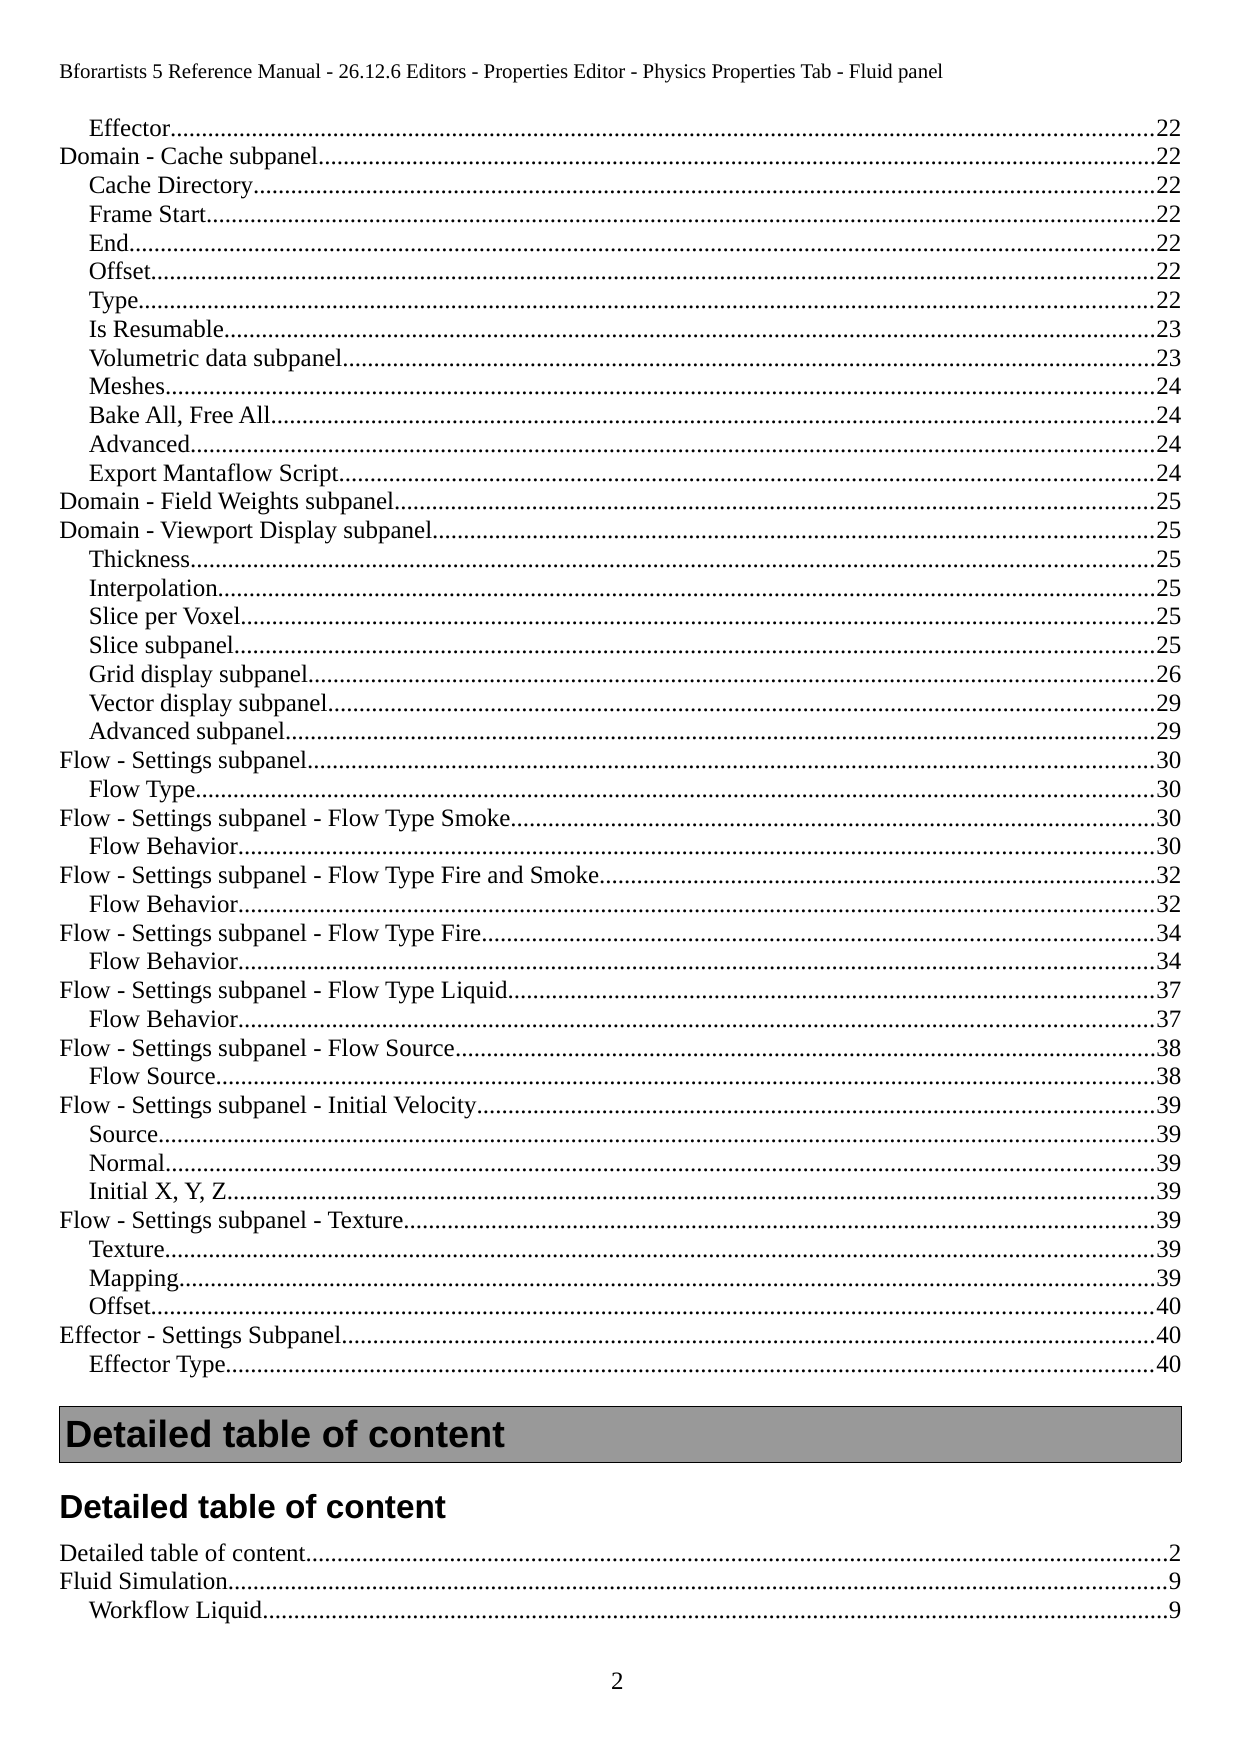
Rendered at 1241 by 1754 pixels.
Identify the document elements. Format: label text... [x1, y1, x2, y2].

text Thickness 25 [88, 544, 1181, 573]
text Effector 22 [88, 113, 1181, 141]
table_header Detailed table of content [60, 1407, 1181, 1462]
text Advanced 24 [88, 429, 1181, 458]
text Normal 39 [88, 1148, 1181, 1176]
text Offset 22 [88, 256, 1181, 285]
text Slice per Voxel 25 [88, 601, 1181, 630]
text Export Mantaflow Script 24 [88, 458, 1181, 486]
text Offset 40 [88, 1291, 1181, 1320]
text Slice subpanel 25 [88, 630, 1181, 659]
text Vector display subpanel 29 [88, 688, 1181, 716]
text Frame Start 22 [88, 199, 1181, 228]
text Interpolation 25 [88, 573, 1181, 601]
text Domain - Field Weights subpanel 25 [59, 486, 1181, 515]
text Domain - Cache subpanel 22 [59, 141, 1181, 170]
text Texture 39 [88, 1234, 1181, 1263]
text Flow - Settings subpanel - Flow Source 38 [59, 1033, 1181, 1061]
text Domain - Viewport Display subpanel 25 [59, 515, 1181, 544]
text Meshes 24 [88, 371, 1181, 400]
text Grid display subpanel 26 [88, 659, 1181, 688]
text Cache Directory 22 [88, 170, 1181, 199]
text Fluid Simulation 9 [59, 1566, 1181, 1595]
text Initial X, Y, Z 39 [88, 1176, 1181, 1205]
text Flow - Settings subpanel - Flow Type Liquid 37 [59, 975, 1181, 1004]
text End 22 [88, 228, 1181, 256]
text Volumetric data subpanel 23 [88, 343, 1181, 371]
text Flow Behavior 30 [88, 831, 1181, 860]
text Advanced subpanel 29 [88, 716, 1181, 745]
subtitle Detailed table of content [59, 1487, 1181, 1525]
text Is Resumable 23 [88, 314, 1181, 343]
text Flow - Settings subpanel - Flow Type Fire 34 [59, 918, 1181, 946]
text Type 22 [88, 285, 1181, 314]
text Flow Behavior 37 [88, 1004, 1181, 1033]
text Mapping 39 [88, 1263, 1181, 1291]
text Flow - Settings subpanel - Flow Type Smoke 30 [59, 803, 1181, 831]
text Effector Type 40 [88, 1349, 1181, 1378]
text Flow Behavior 34 [88, 946, 1181, 975]
text Effector - Settings Subpanel 40 [59, 1320, 1181, 1349]
text Flow - Settings subpanel - Initial Velocity 39 [59, 1090, 1181, 1119]
text Workflow Liquid 9 [88, 1595, 1181, 1624]
text Flow - Settings subpanel - Flow Type Fire and Smoke 32 [59, 860, 1181, 889]
text Flow - Settings subpanel - Texture 39 [59, 1205, 1181, 1234]
text Flow - Settings subpanel 30 [59, 745, 1181, 774]
text Flow Source 38 [88, 1061, 1181, 1090]
text Bake All, Free All 24 [88, 400, 1181, 429]
text Detailed table of content 2 [59, 1538, 1181, 1566]
text Flow Behavior 32 [88, 889, 1181, 918]
text Source 39 [88, 1119, 1181, 1148]
text Flow Type 30 [88, 774, 1181, 803]
